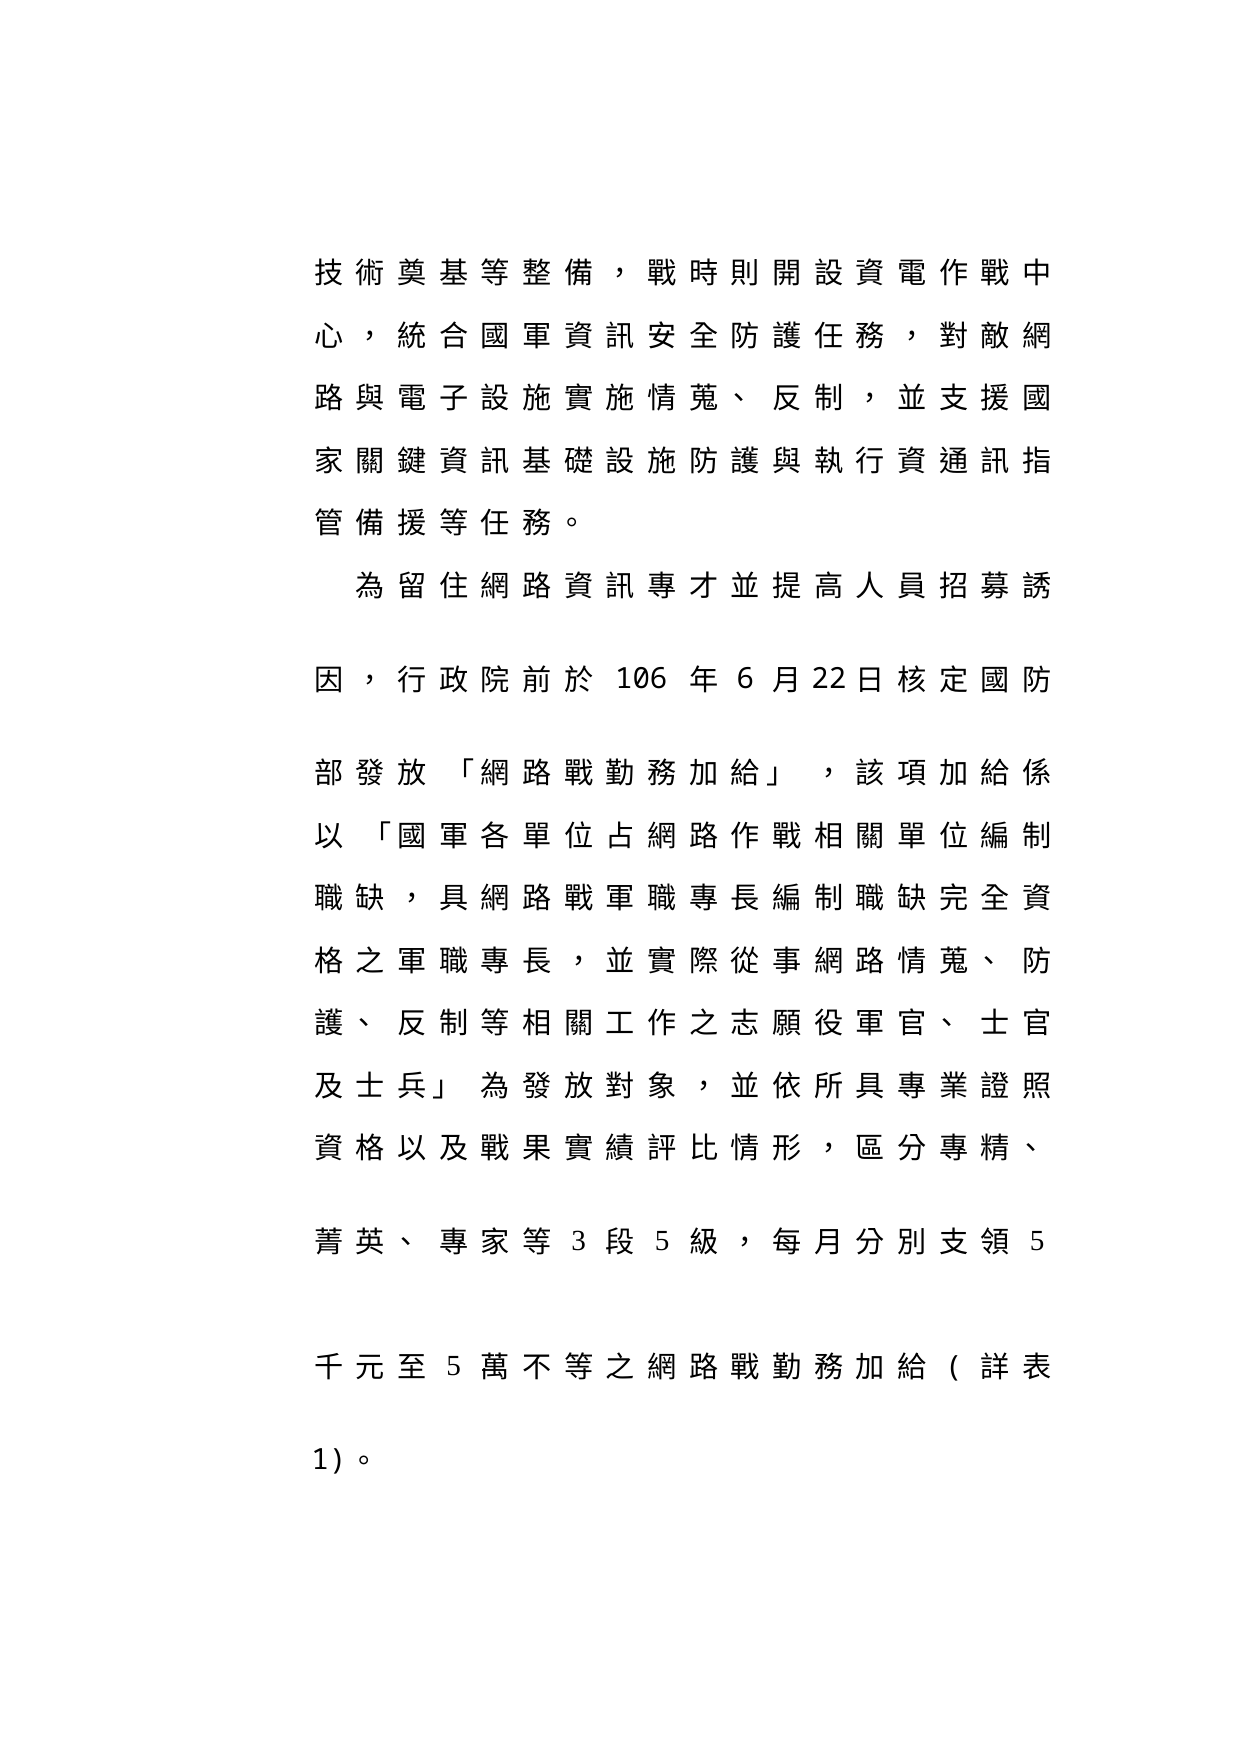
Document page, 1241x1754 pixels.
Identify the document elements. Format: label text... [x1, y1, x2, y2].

text 技術奠基等整備，戰時則開設資電作戰中心，統合國軍資訊安全防護任務，對敵網路與電子設施實施情蒐、反制，並支援國家關鍵資訊基礎設施防護與執行資通訊指管備援等任務。 [271, 229, 1058, 542]
text 為留住網路資訊專才並提高人員招募誘因，行政院前於106年6月22日核定國防部發放「網路戰勤務加給」，該項加給係以「國軍各單位占網路作戰相關單位編制職缺，具網路戰軍職專長編制職缺完全資格之軍職專長，並實際從事網路情蒐、防護、反制等相關工作之志願役軍官、士官及士兵」為發放對象，並依所具專業證照資格以及戰果實績評比情形，區分專精、菁英、專家等3段5級，每月分別支領5千元至5萬不等之網路戰勤務加給(詳表1)。 [271, 542, 1058, 1479]
